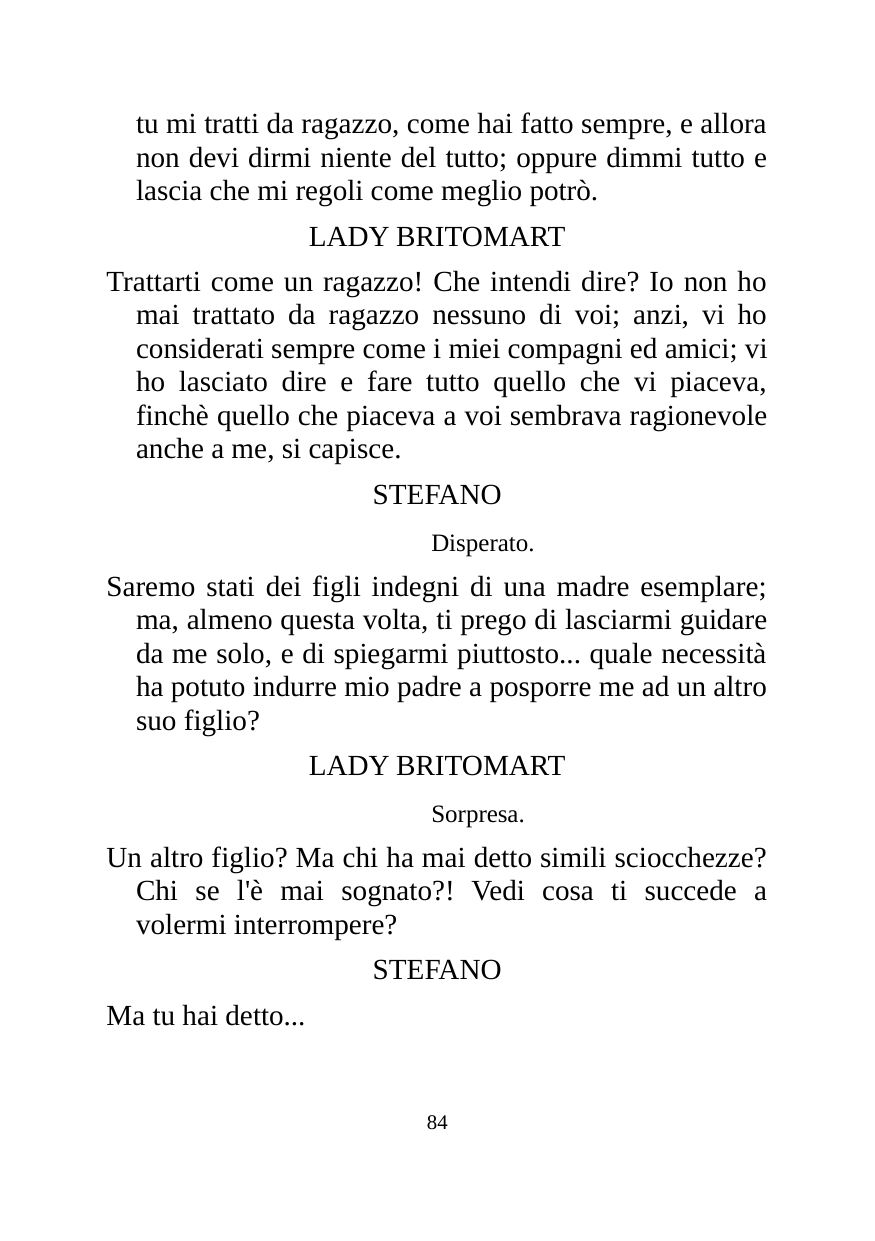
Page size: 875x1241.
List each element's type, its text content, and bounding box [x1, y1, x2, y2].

text Trattarti come un ragazzo! Che intendi dire? Io non ho mai trattato da ragazzo nessuno di voi; anzi, vi ho considerati sempre come i miei compagni ed amici; vi ho lasciato dire e fare tutto quello che vi piaceva, finchè quello che piaceva a voi sembrava ragionevole anche a me, si capisce. [106, 264, 768, 465]
text LADY BRITOMART [106, 219, 768, 252]
text Saremo stati dei figli indegni di una madre esemplare; ma, almeno questa volta, ti prego di lasciarmi guidare da me solo, e di spiegarmi piuttosto... quale necessità ha potuto indurre mio padre a posporre me ad un altro suo figlio? [106, 569, 768, 736]
text Un altro figlio? Ma chi ha mai detto simili sciocchezze? Chi se l'è mai sognato?! Vedi cosa ti succede a volermi interrompere? [106, 840, 768, 941]
text Sorpresa. [431, 799, 768, 828]
text STEFANO [106, 952, 768, 986]
text Disperato. [431, 528, 768, 557]
text Ma tu hai detto... [106, 998, 768, 1031]
text tu mi tratti da ragazzo, come hai fatto sempre, e allora non devi dirmi niente del tutto; oppure dimmi tutto e lascia che mi regoli come meglio potrò. [106, 106, 768, 207]
text STEFANO [106, 477, 768, 511]
text LADY BRITOMART [106, 748, 768, 782]
